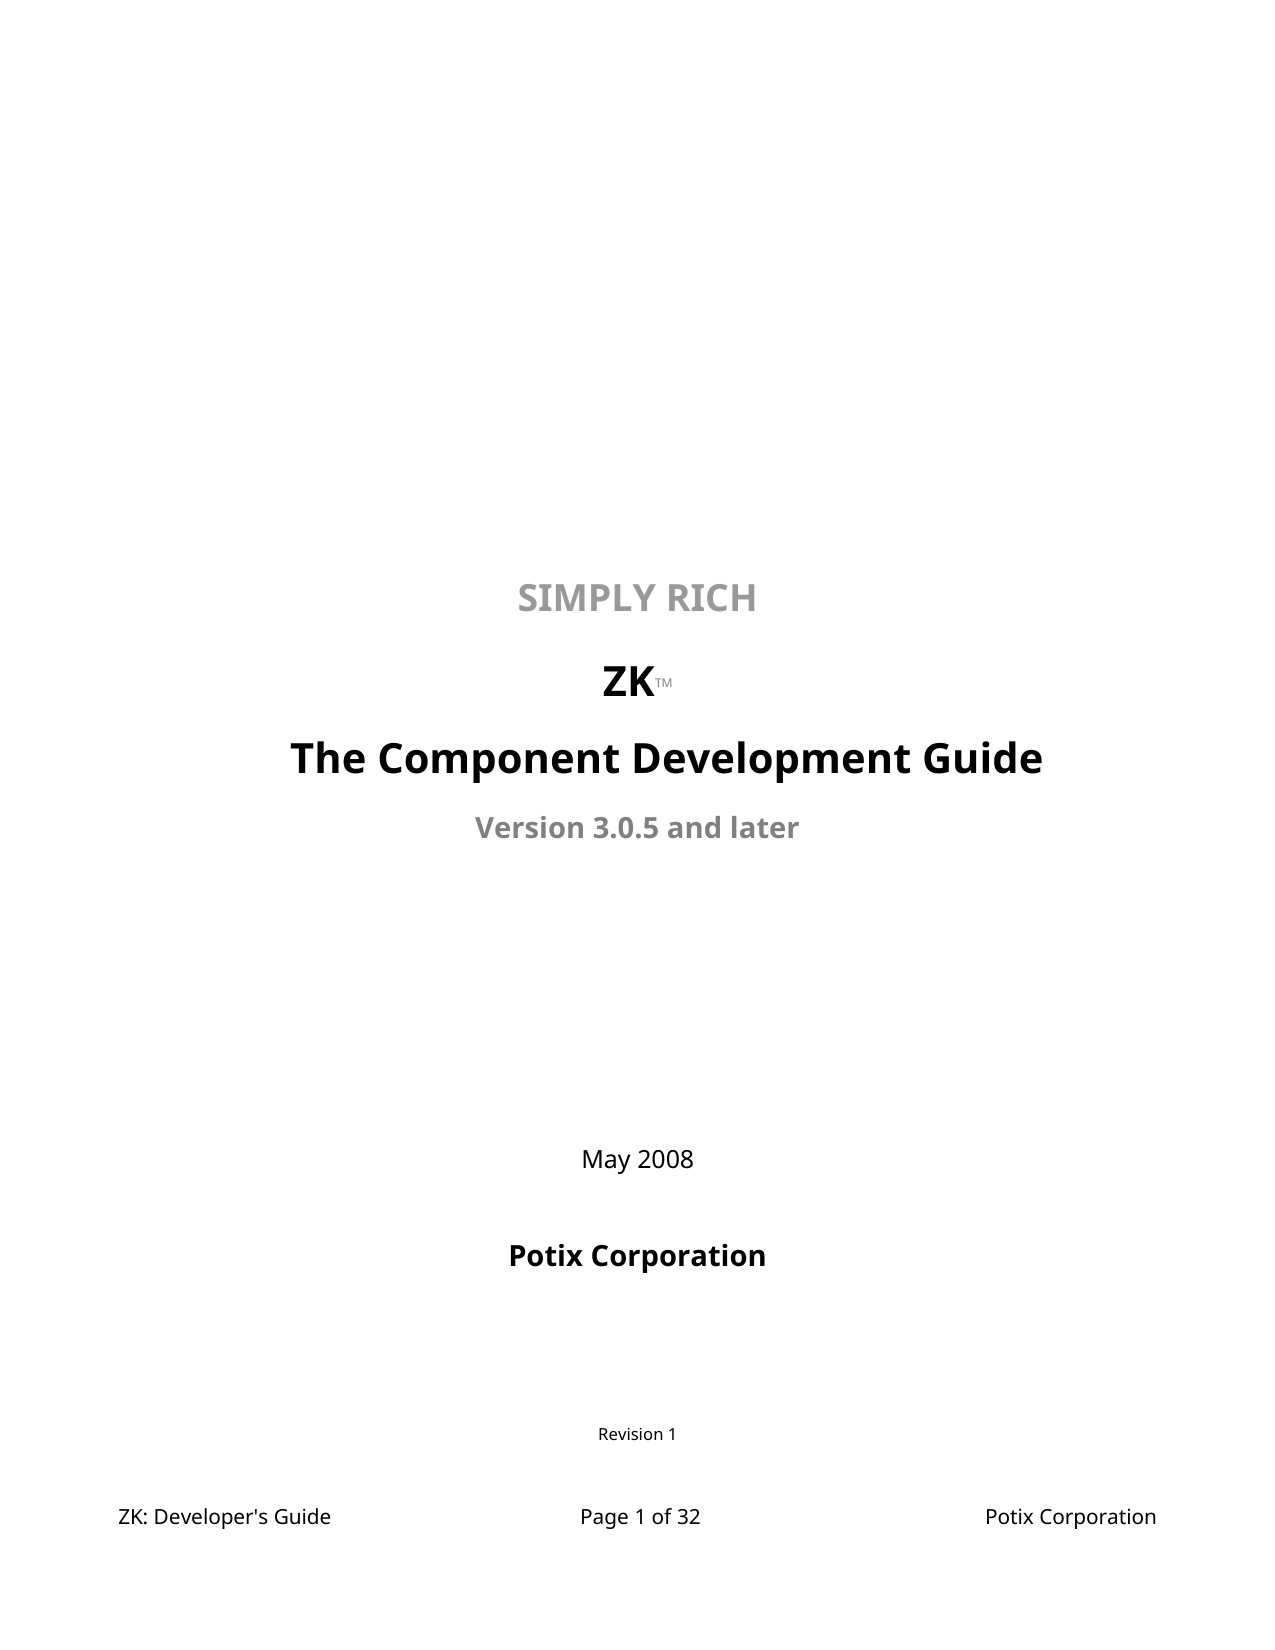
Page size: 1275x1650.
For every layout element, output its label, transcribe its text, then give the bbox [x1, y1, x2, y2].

text SIMPLY RICH [118, 571, 1157, 622]
text May 2008 [118, 1142, 1157, 1176]
text Revision 1 [118, 1422, 1157, 1445]
subtitle Version 3.0.5 and later [118, 807, 1157, 847]
text ZKTM [118, 652, 1157, 708]
title The Component Development Guide [177, 729, 1157, 786]
text Potix Corporation [118, 1235, 1157, 1275]
